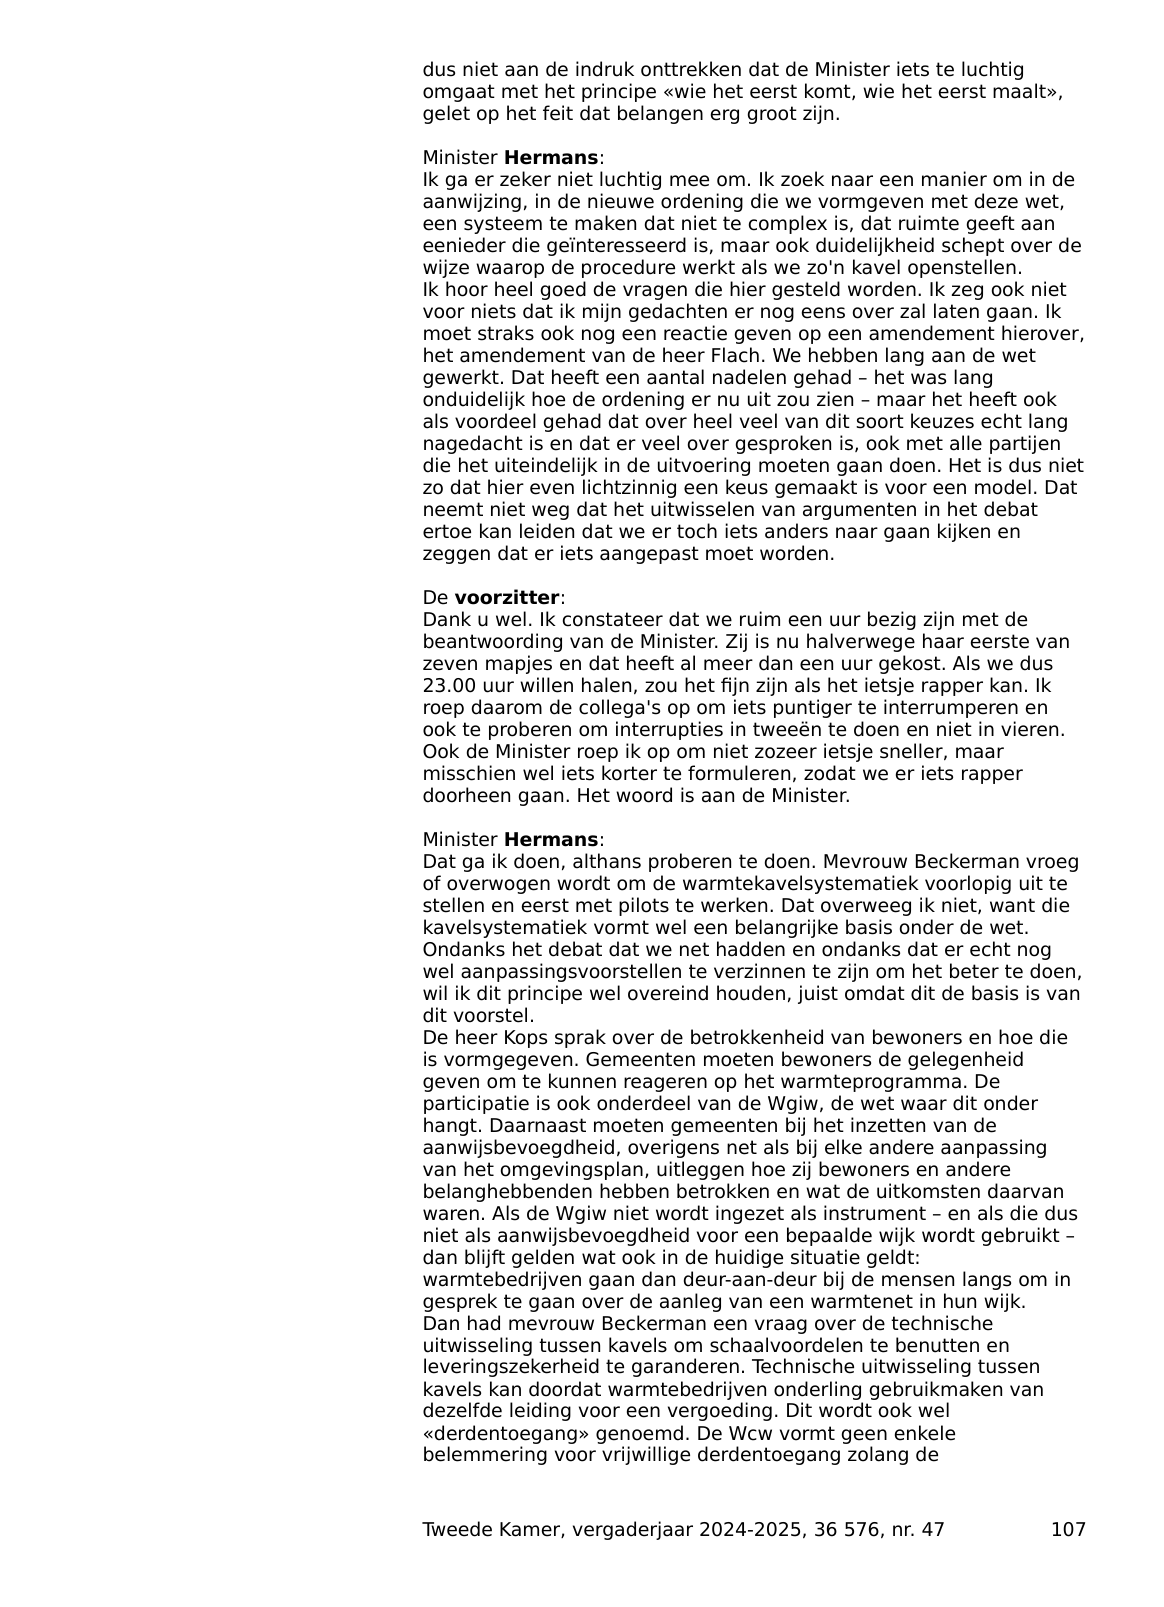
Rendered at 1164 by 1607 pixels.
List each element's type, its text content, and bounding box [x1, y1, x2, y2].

text Minister Hermans: [422, 829, 1087, 851]
text Ik hoor heel goed de vragen die hier gesteld worden. Ik zeg ook niet voor niets dat ik mijn gedachten er nog eens over zal laten gaan. Ik moet straks ook nog een reactie geven op een amendement hierover, het amendement van de heer Flach. We hebben lang aan de wet gewerkt. Dat heeft een aantal nadelen gehad – het was lang onduidelijk hoe de ordening er nu uit zou zien – maar het heeft ook als voordeel gehad dat over heel veel van dit soort keuzes echt lang nagedacht is en dat er veel over gesproken is, ook met alle partijen die het uiteindelijk in de uitvoering moeten gaan doen. Het is dus niet zo dat hier even lichtzinnig een keus gemaakt is voor een model. Dat neemt niet weg dat het uitwisselen van argumenten in het debat ertoe kan leiden dat we er toch iets anders naar gaan kijken en zeggen dat er iets aangepast moet worden. [422, 279, 1087, 565]
text De voorzitter: [422, 587, 1087, 609]
text De heer Kops sprak over de betrokkenheid van bewoners en hoe die is vormgegeven. Gemeenten moeten bewoners de gelegenheid geven om te kunnen reageren op het warmteprogramma. De participatie is ook onderdeel van de Wgiw, de wet waar dit onder hangt. Daarnaast moeten gemeenten bij het inzetten van de aanwijsbevoegdheid, overigens net als bij elke andere aanpassing van het omgevingsplan, uitleggen hoe zij bewoners en andere belanghebbenden hebben betrokken en wat de uitkomsten daarvan waren. Als de Wgiw niet wordt ingezet als instrument – en als die dus niet als aanwijsbevoegdheid voor een bepaalde wijk wordt gebruikt – dan blijft gelden wat ook in de huidige situatie geldt: warmtebedrijven gaan dan deur-aan-deur bij de mensen langs om in gesprek te gaan over de aanleg van een warmtenet in hun wijk. [422, 1027, 1087, 1312]
text Dank u wel. Ik constateer dat we ruim een uur bezig zijn met de beantwoording van de Minister. Zij is nu halverwege haar eerste van zeven mapjes en dat heeft al meer dan een uur gekost. Als we dus 23.00 uur willen halen, zou het fijn zijn als het ietsje rapper kan. Ik roep daarom de collega's op om iets puntiger te interrumperen en ook te proberen om interrupties in tweeën te doen en niet in vieren. Ook de Minister roep ik op om niet zozeer ietsje sneller, maar misschien wel iets korter te formuleren, zodat we er iets rapper doorheen gaan. Het woord is aan de Minister. [422, 609, 1087, 807]
text Dat ga ik doen, althans proberen te doen. Mevrouw Beckerman vroeg of overwogen wordt om de warmtekavelsystematiek voorlopig uit te stellen en eerst met pilots te werken. Dat overweeg ik niet, want die kavelsystematiek vormt wel een belangrijke basis onder de wet. Ondanks het debat dat we net hadden en ondanks dat er echt nog wel aanpassingsvoorstellen te verzinnen te zijn om het beter te doen, wil ik dit principe wel overeind houden, juist omdat dit de basis is van dit voorstel. [422, 851, 1087, 1027]
text Dan had mevrouw Beckerman een vraag over de technische uitwisseling tussen kavels om schaalvoordelen te benutten en leveringszekerheid te garanderen. Technische uitwisseling tussen kavels kan doordat warmtebedrijven onderling gebruikmaken van dezelfde leiding voor een vergoeding. Dit wordt ook wel «derdentoegang» genoemd. De Wcw vormt geen enkele belemmering voor vrijwillige derdentoegang zolang de [422, 1312, 1087, 1466]
text dus niet aan de indruk onttrekken dat de Minister iets te luchtig omgaat met het principe «wie het eerst komt, wie het eerst maalt», gelet op het feit dat belangen erg groot zijn. [422, 59, 1087, 125]
text Minister Hermans: [422, 147, 1087, 169]
text Ik ga er zeker niet luchtig mee om. Ik zoek naar een manier om in de aanwijzing, in de nieuwe ordening die we vormgeven met deze wet, een systeem te maken dat niet te complex is, dat ruimte geeft aan eenieder die geïnteresseerd is, maar ook duidelijkheid schept over de wijze waarop de procedure werkt als we zo'n kavel openstellen. [422, 169, 1087, 279]
